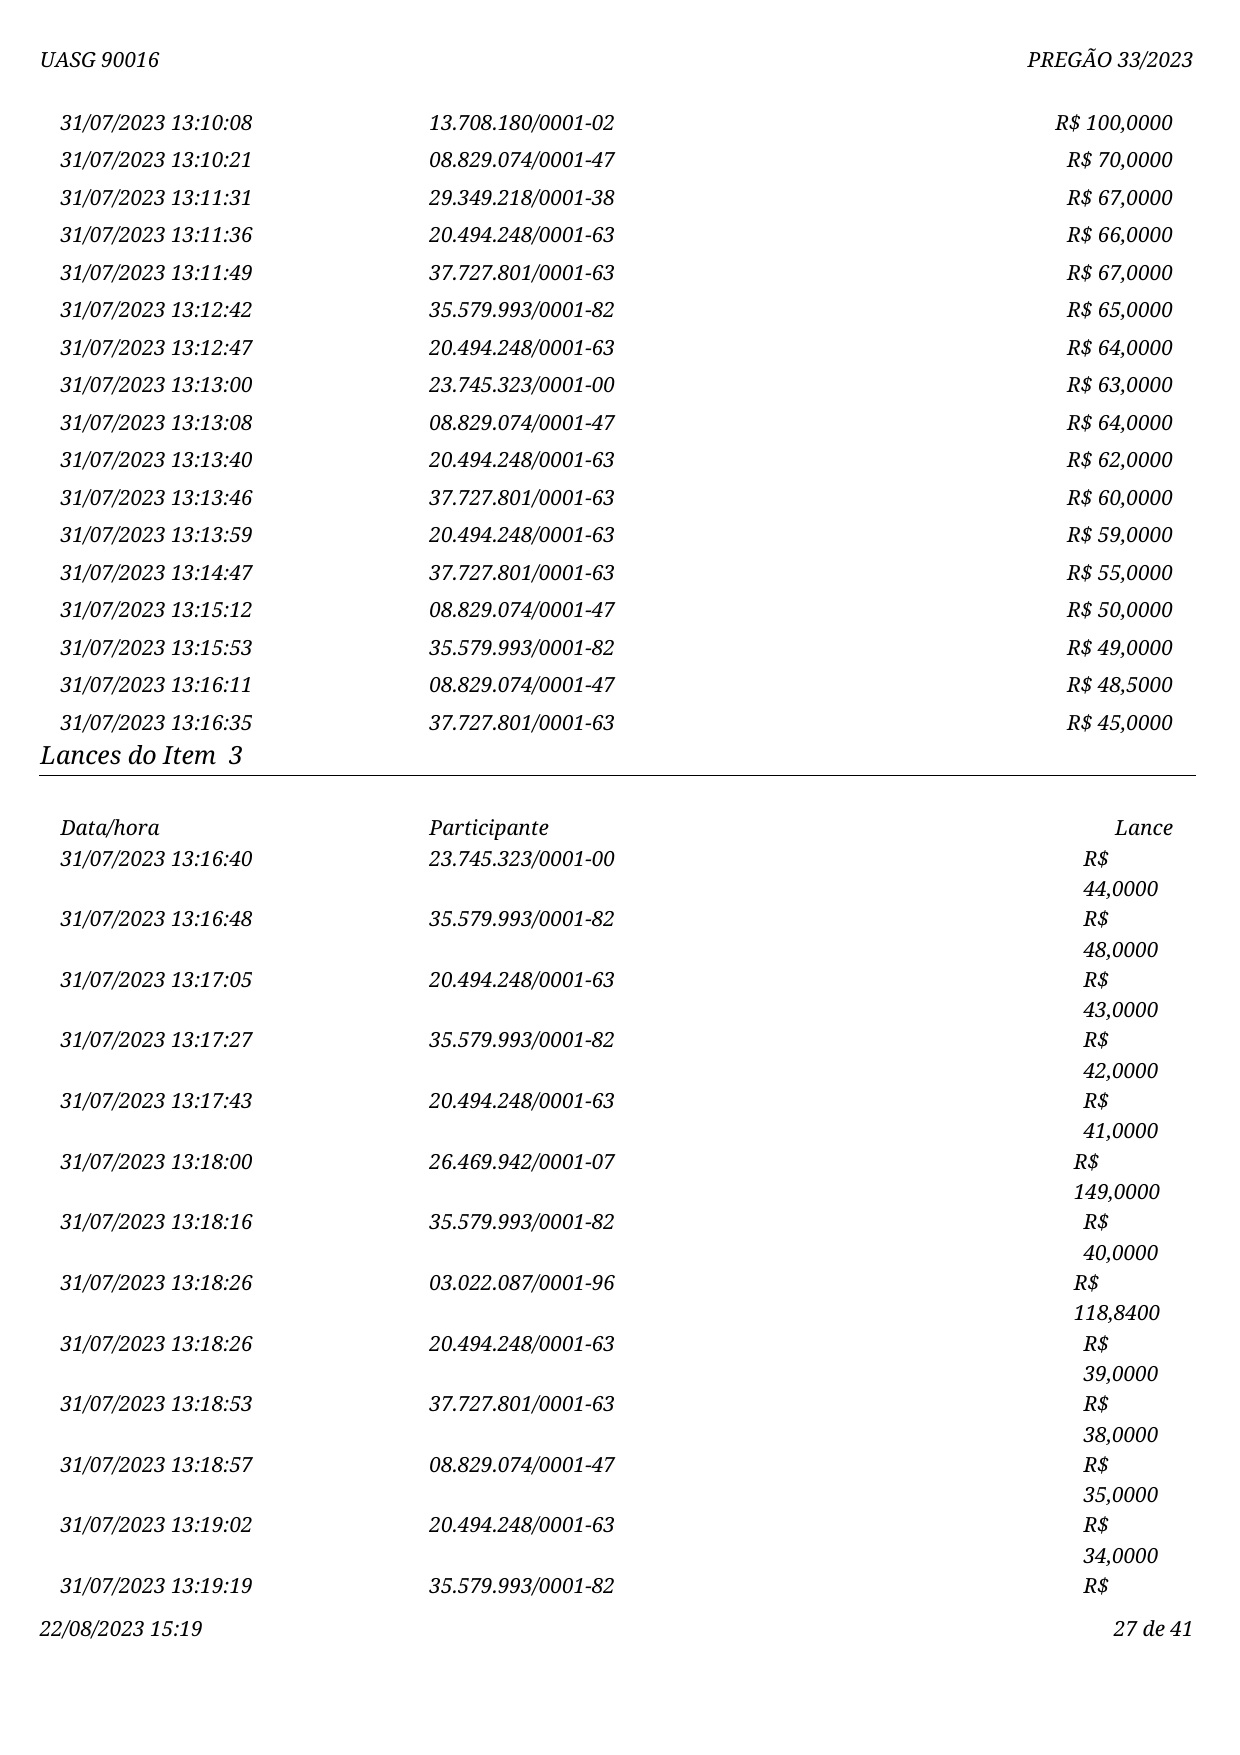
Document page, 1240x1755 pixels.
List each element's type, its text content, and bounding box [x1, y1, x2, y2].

table_cell 35.579.993/0001-82 [429, 1571, 1073, 1609]
table_cell 31/07/2023 13:16:40 [60, 844, 429, 904]
table_cell 31/07/2023 13:10:08 [60, 108, 429, 145]
table_cell 20.494.248/0001-63 [429, 333, 1010, 370]
table_cell 35.579.993/0001-82 [429, 295, 1010, 333]
table_cell 31/07/2023 13:18:00 [60, 1147, 429, 1207]
table_cell 08.829.074/0001-47 [429, 1450, 1073, 1511]
table_cell R$ 149,0000 [1074, 1147, 1175, 1207]
table_cell 31/07/2023 13:17:05 [60, 965, 429, 1026]
table_cell R$ 64,0000 [1010, 333, 1175, 370]
table_cell R$ 65,0000 [1010, 295, 1175, 333]
table_cell 31/07/2023 13:18:16 [60, 1208, 429, 1268]
table_cell R$ 55,0000 [1010, 558, 1175, 595]
table_cell R$ 43,0000 [1074, 965, 1175, 1026]
table_cell 08.829.074/0001-47 [429, 408, 1010, 445]
table_cell 03.022.087/0001-96 [429, 1268, 1073, 1329]
table_cell 31/07/2023 13:18:57 [60, 1450, 429, 1511]
table_cell 13.708.180/0001-02 [429, 108, 1010, 145]
table_cell R$ [1074, 1571, 1175, 1609]
table_cell 31/07/2023 13:17:27 [60, 1026, 429, 1086]
table_cell 31/07/2023 13:13:59 [60, 520, 429, 558]
table_cell 31/07/2023 13:18:26 [60, 1329, 429, 1389]
table_cell 20.494.248/0001-63 [429, 965, 1073, 1026]
table_header Lance [1074, 814, 1175, 844]
text Lances do Item 3 [40, 738, 1196, 772]
table_cell 37.727.801/0001-63 [429, 258, 1010, 295]
table_cell 31/07/2023 13:17:43 [60, 1086, 429, 1147]
table_cell 23.745.323/0001-00 [429, 844, 1073, 904]
table_cell R$ 60,0000 [1010, 483, 1175, 520]
table_cell R$ 45,0000 [1010, 708, 1175, 738]
table_cell 37.727.801/0001-63 [429, 483, 1010, 520]
table_cell 37.727.801/0001-63 [429, 708, 1010, 738]
table_cell R$ 42,0000 [1074, 1026, 1175, 1086]
table_cell 31/07/2023 13:13:08 [60, 408, 429, 445]
table_cell R$ 67,0000 [1010, 258, 1175, 295]
table_cell 31/07/2023 13:16:48 [60, 904, 429, 965]
table_cell 35.579.993/0001-82 [429, 904, 1073, 965]
table_cell R$ 62,0000 [1010, 445, 1175, 483]
table_cell 31/07/2023 13:11:49 [60, 258, 429, 295]
table_cell 08.829.074/0001-47 [429, 670, 1010, 708]
table_cell 31/07/2023 13:14:47 [60, 558, 429, 595]
table_cell 20.494.248/0001-63 [429, 1511, 1073, 1571]
table_cell 31/07/2023 13:13:40 [60, 445, 429, 483]
table_cell R$ 59,0000 [1010, 520, 1175, 558]
table_cell 35.579.993/0001-82 [429, 633, 1010, 670]
table_header Participante [429, 814, 1073, 844]
table_cell R$ 44,0000 [1074, 844, 1175, 904]
table_cell 23.745.323/0001-00 [429, 370, 1010, 408]
table_cell 31/07/2023 13:16:11 [60, 670, 429, 708]
table_header Data/hora [60, 814, 429, 844]
table_cell R$ 41,0000 [1074, 1086, 1175, 1147]
table_cell R$ 50,0000 [1010, 595, 1175, 633]
table_cell 31/07/2023 13:18:53 [60, 1389, 429, 1450]
table_cell 08.829.074/0001-47 [429, 595, 1010, 633]
table_cell R$ 34,0000 [1074, 1511, 1175, 1571]
table_cell R$ 63,0000 [1010, 370, 1175, 408]
table_cell 31/07/2023 13:19:19 [60, 1571, 429, 1609]
table_cell 31/07/2023 13:15:12 [60, 595, 429, 633]
table_cell 31/07/2023 13:12:42 [60, 295, 429, 333]
table_cell 20.494.248/0001-63 [429, 1329, 1073, 1389]
table_cell 31/07/2023 13:19:02 [60, 1511, 429, 1571]
table_cell 20.494.248/0001-63 [429, 220, 1010, 258]
table_cell 26.469.942/0001-07 [429, 1147, 1073, 1207]
table_cell R$ 66,0000 [1010, 220, 1175, 258]
table_cell R$ 40,0000 [1074, 1208, 1175, 1268]
table_cell 35.579.993/0001-82 [429, 1208, 1073, 1268]
table_cell R$ 118,8400 [1074, 1268, 1175, 1329]
table_cell 29.349.218/0001-38 [429, 183, 1010, 220]
table_cell 31/07/2023 13:11:36 [60, 220, 429, 258]
table_cell R$ 38,0000 [1074, 1389, 1175, 1450]
table_cell R$ 39,0000 [1074, 1329, 1175, 1389]
table_cell 31/07/2023 13:13:00 [60, 370, 429, 408]
table_cell R$ 49,0000 [1010, 633, 1175, 670]
table_cell 35.579.993/0001-82 [429, 1026, 1073, 1086]
table_cell R$ 64,0000 [1010, 408, 1175, 445]
table_cell R$ 48,5000 [1010, 670, 1175, 708]
table_cell R$ 70,0000 [1010, 145, 1175, 183]
table_cell R$ 67,0000 [1010, 183, 1175, 220]
table_cell 31/07/2023 13:12:47 [60, 333, 429, 370]
table_cell 20.494.248/0001-63 [429, 1086, 1073, 1147]
table_cell 20.494.248/0001-63 [429, 520, 1010, 558]
table_cell 20.494.248/0001-63 [429, 445, 1010, 483]
table_cell R$ 35,0000 [1074, 1450, 1175, 1511]
table_cell 37.727.801/0001-63 [429, 1389, 1073, 1450]
table_cell 37.727.801/0001-63 [429, 558, 1010, 595]
table_cell 31/07/2023 13:16:35 [60, 708, 429, 738]
table_cell R$ 48,0000 [1074, 904, 1175, 965]
table_cell 31/07/2023 13:18:26 [60, 1268, 429, 1329]
table_cell 08.829.074/0001-47 [429, 145, 1010, 183]
table_cell 31/07/2023 13:10:21 [60, 145, 429, 183]
table_cell 31/07/2023 13:15:53 [60, 633, 429, 670]
table_cell R$ 100,0000 [1010, 108, 1175, 145]
table_cell 31/07/2023 13:13:46 [60, 483, 429, 520]
table_cell 31/07/2023 13:11:31 [60, 183, 429, 220]
